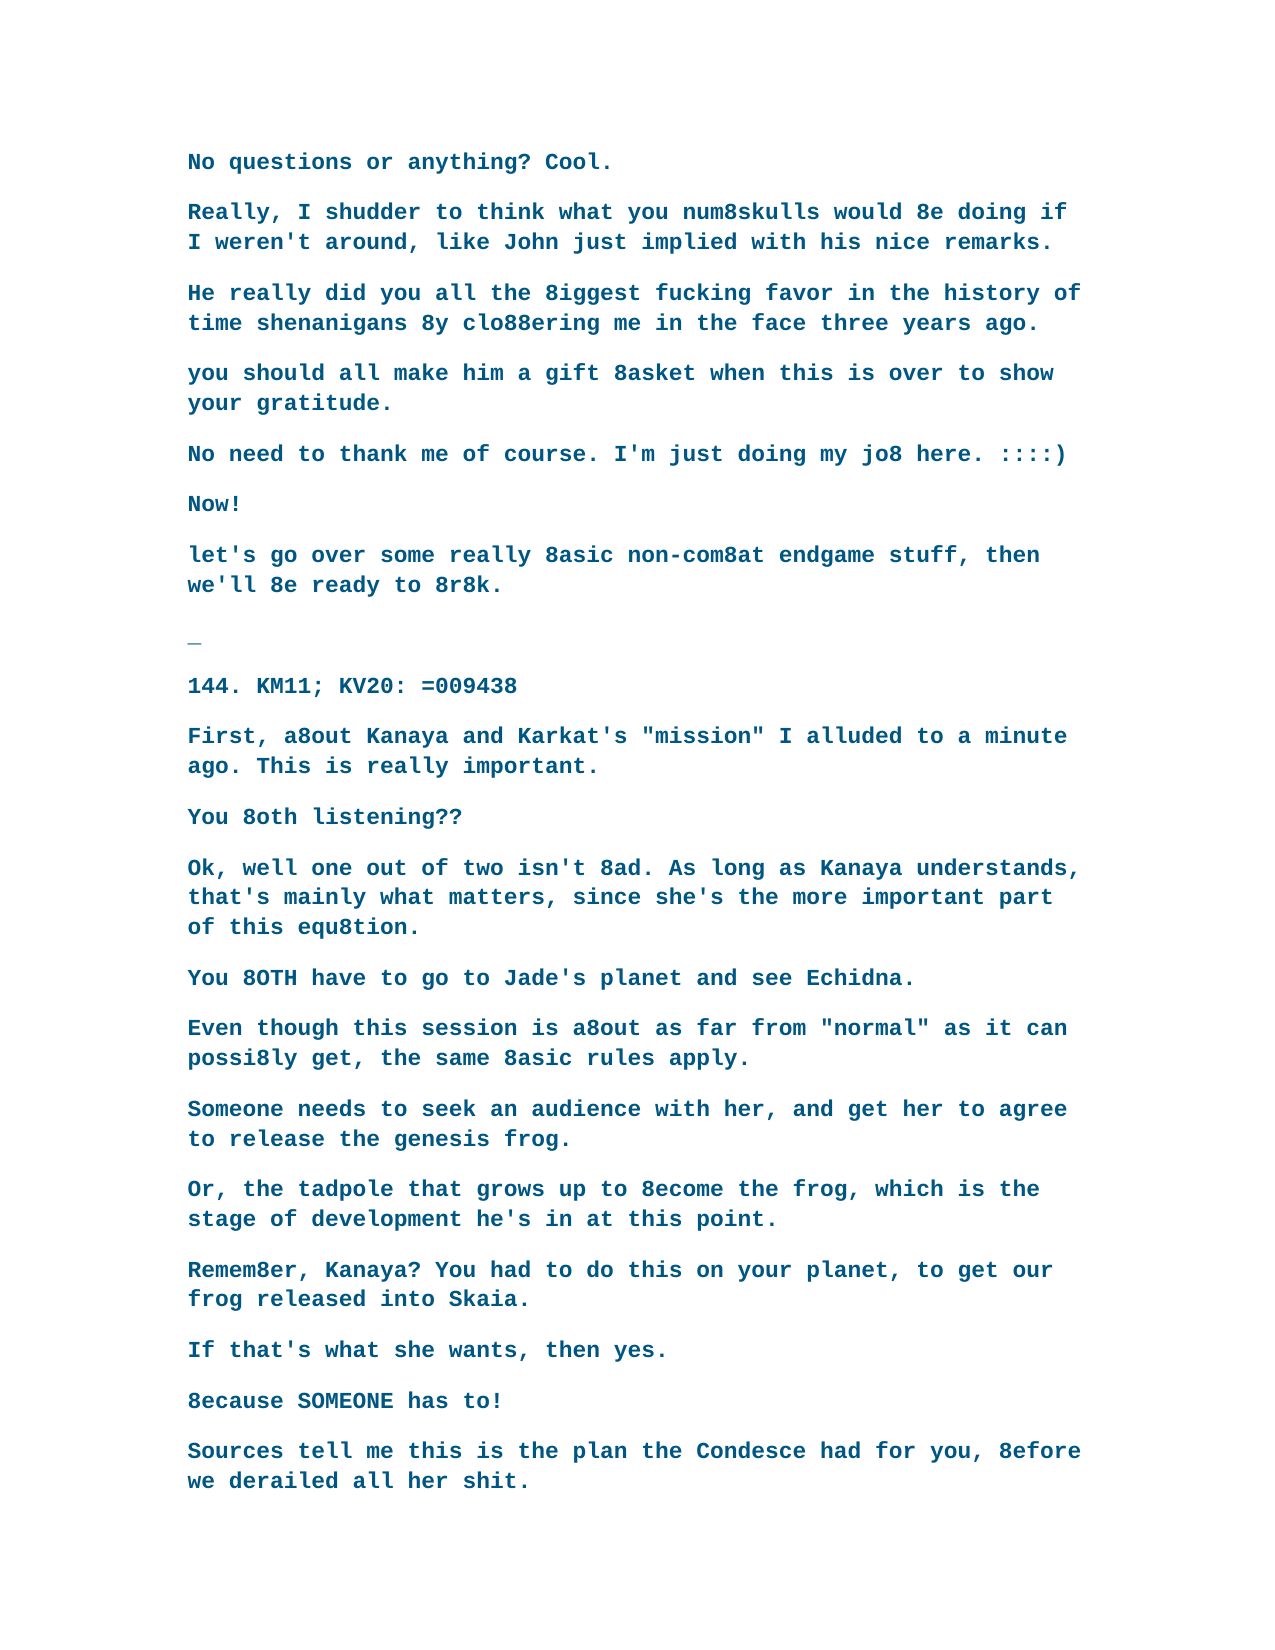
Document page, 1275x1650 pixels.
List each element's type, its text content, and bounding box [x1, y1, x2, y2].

text Sources tell me this is the plan the Condesce had for you, 8efore we derailed all her shit. [187, 1439, 1087, 1495]
text Really, I shudder to think what you num8skulls would 8e doing if I weren't around, like John just implied with his nice remarks. [187, 201, 1087, 256]
text Ok, well one out of two isn't 8ad. As long as Kanaya understands, that's mainly what matters, since she's the more important part of this equ8tion. [187, 856, 1087, 941]
text Now! [187, 492, 1087, 518]
text _ [187, 623, 1087, 649]
text No need to thank me of course. I'm just doing my jo8 here. ::::) [187, 442, 1087, 468]
text You 8OTH have to go to Jade's planet and see Echidna. [187, 966, 1087, 992]
text Remem8er, Kanaya? You had to do this on your planet, to get our frog released into Skaia. [187, 1258, 1087, 1314]
text Even though this session is a8out as far from "normal" as it can possi8ly get, the same 8asic rules apply. [187, 1017, 1087, 1072]
text First, a8out Kanaya and Karkat's "mission" I alluded to a minute ago. This is really important. [187, 725, 1087, 781]
text you should all make him a gift 8asket when this is over to show your gratitude. [187, 361, 1087, 417]
text If that's what she wants, then yes. [187, 1338, 1087, 1364]
text Someone needs to seek an audience with her, and get her to agree to release the genesis frog. [187, 1097, 1087, 1153]
text You 8oth listening?? [187, 805, 1087, 831]
text Or, the tadpole that grows up to 8ecome the frog, which is the stage of development he's in at this point. [187, 1177, 1087, 1233]
text 8ecause SOMEONE has to! [187, 1389, 1087, 1415]
text He really did you all the 8iggest fucking favor in the history of time shenanigans 8y clo88ering me in the face three years ago. [187, 281, 1087, 337]
text 144. KM11; KV20: =009438 [187, 674, 1087, 700]
text No questions or anything? Cool. [187, 150, 1087, 176]
text let's go over some really 8asic non-com8at endgame stuff, then we'll 8e ready to 8r8k. [187, 543, 1087, 599]
